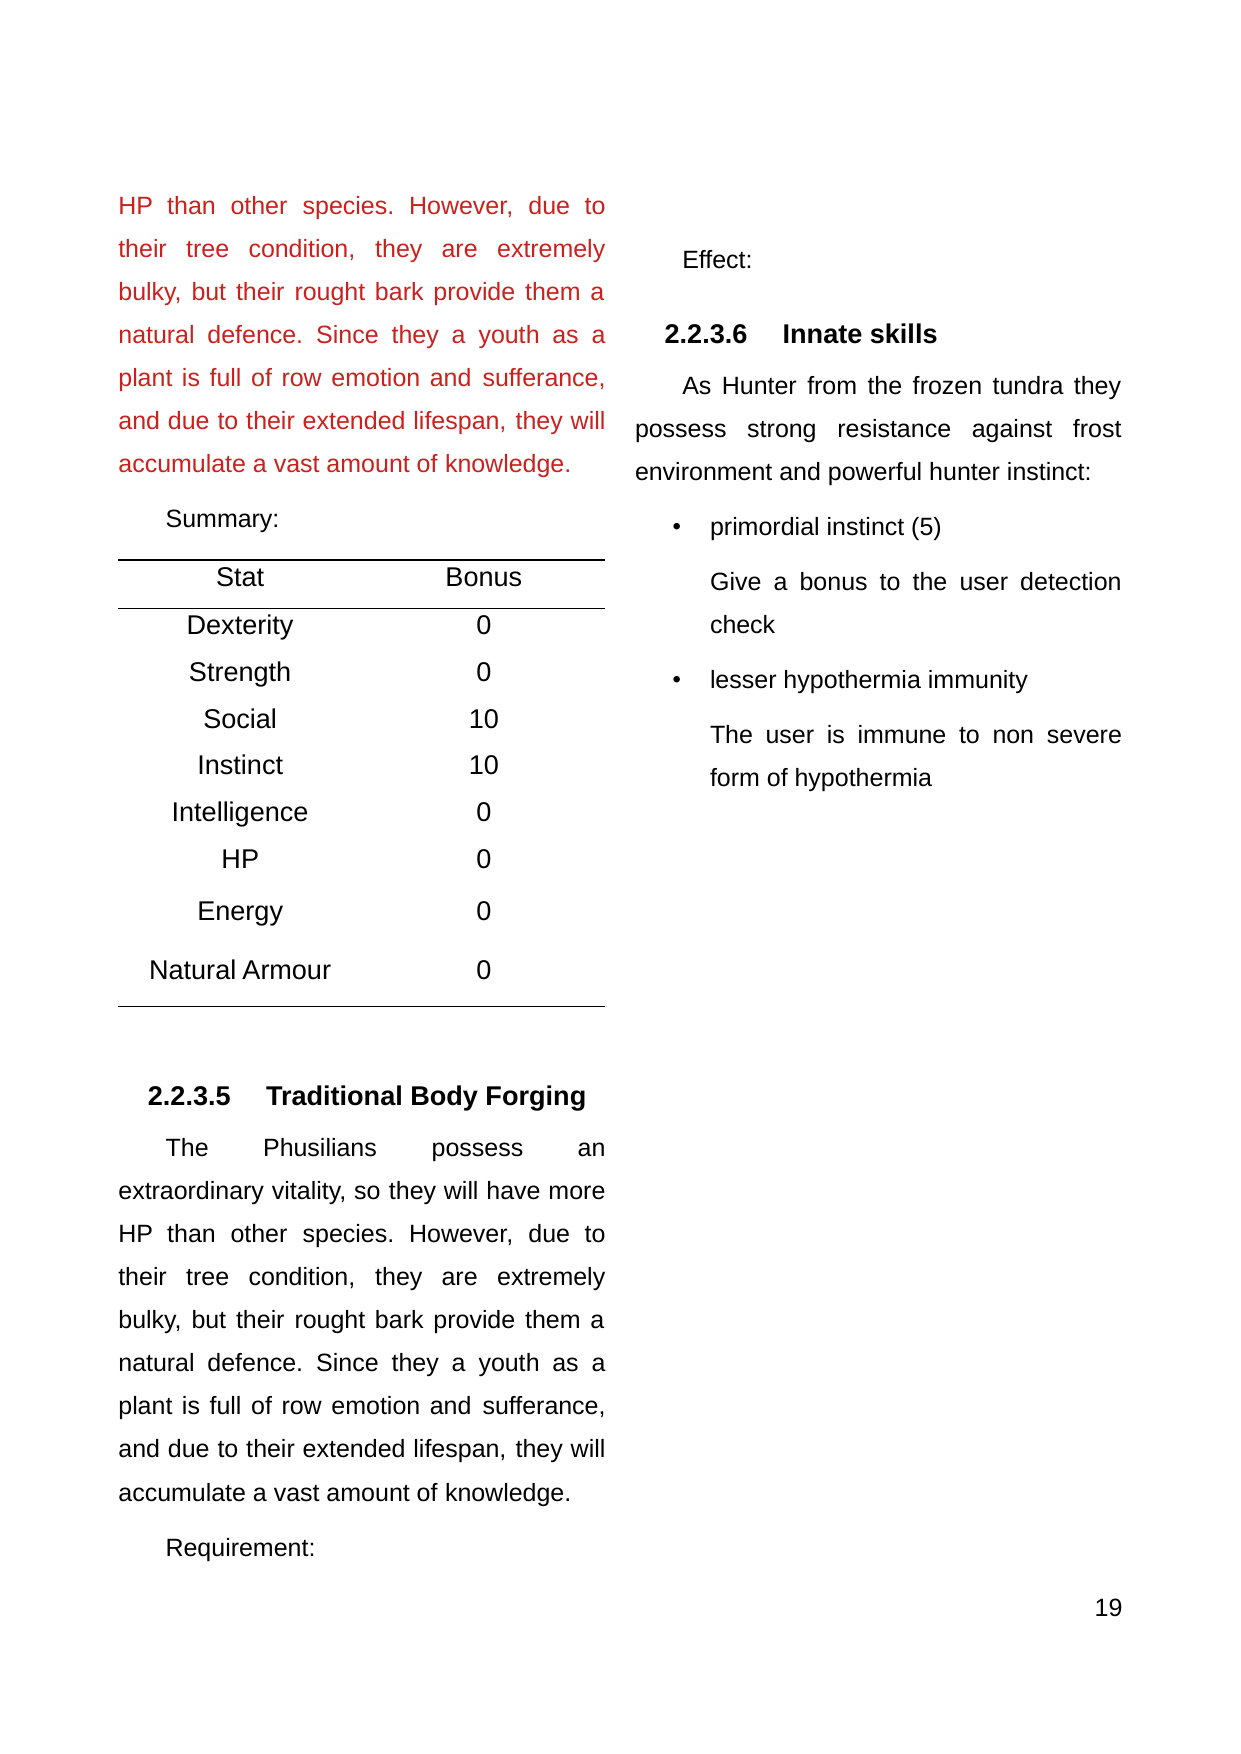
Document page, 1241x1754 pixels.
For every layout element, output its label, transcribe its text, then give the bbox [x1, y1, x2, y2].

table_cell 0 [362, 609, 605, 656]
table_cell 0 [362, 890, 605, 948]
table_cell 0 [362, 656, 605, 703]
table_cell 0 [362, 796, 605, 843]
table_cell Strength [118, 656, 362, 703]
subtitle Traditional Body Forging [118, 1080, 605, 1111]
list Give a bonus to the user detection check [672, 567, 1122, 639]
table_cell 0 [362, 948, 605, 1006]
table_cell HP [118, 843, 362, 890]
table_cell Energy [118, 890, 362, 948]
table_header Bonus [362, 561, 605, 607]
table_cell 0 [362, 843, 605, 890]
text Requirement: [118, 1532, 605, 1561]
text The Phusilians possess an extraordinary vitality, so they will have more HP than other species. However, due to their tree condition, they are extremely bulky, but their rought bark provide them a natural defence. Since they a youth as a plant is full of row emotion and sufferance, and due to their extended lifespan, they will accumulate a vast amount of knowledge. [118, 1133, 605, 1506]
text Effect: [635, 246, 1122, 274]
text HP than other species. However, due to their tree condition, they are extremely bulky, but their rought bark provide them a natural defence. Since they a youth as a plant is full of row emotion and sufferance, and due to their extended lifespan, they will accumulate a vast amount of knowledge. [118, 191, 605, 478]
table_cell 10 [362, 703, 605, 749]
list primordial instinct (5) [672, 512, 1122, 541]
subtitle Innate skills [635, 318, 1122, 349]
table_cell Social [118, 703, 362, 749]
text Summary: [118, 504, 605, 533]
table_cell Intelligence [118, 796, 362, 843]
list The user is immune to non severe form of hypothermia [672, 720, 1122, 792]
table_cell 10 [362, 749, 605, 796]
text As Hunter from the frozen tundra they possess strong resistance against frost environment and powerful hunter instinct: [635, 371, 1122, 486]
table_cell Natural Armour [118, 948, 362, 1006]
table_cell Instinct [118, 749, 362, 796]
table_header Stat [118, 561, 362, 607]
list lesser hypothermia immunity [672, 665, 1122, 694]
table_cell Dexterity [118, 609, 362, 656]
